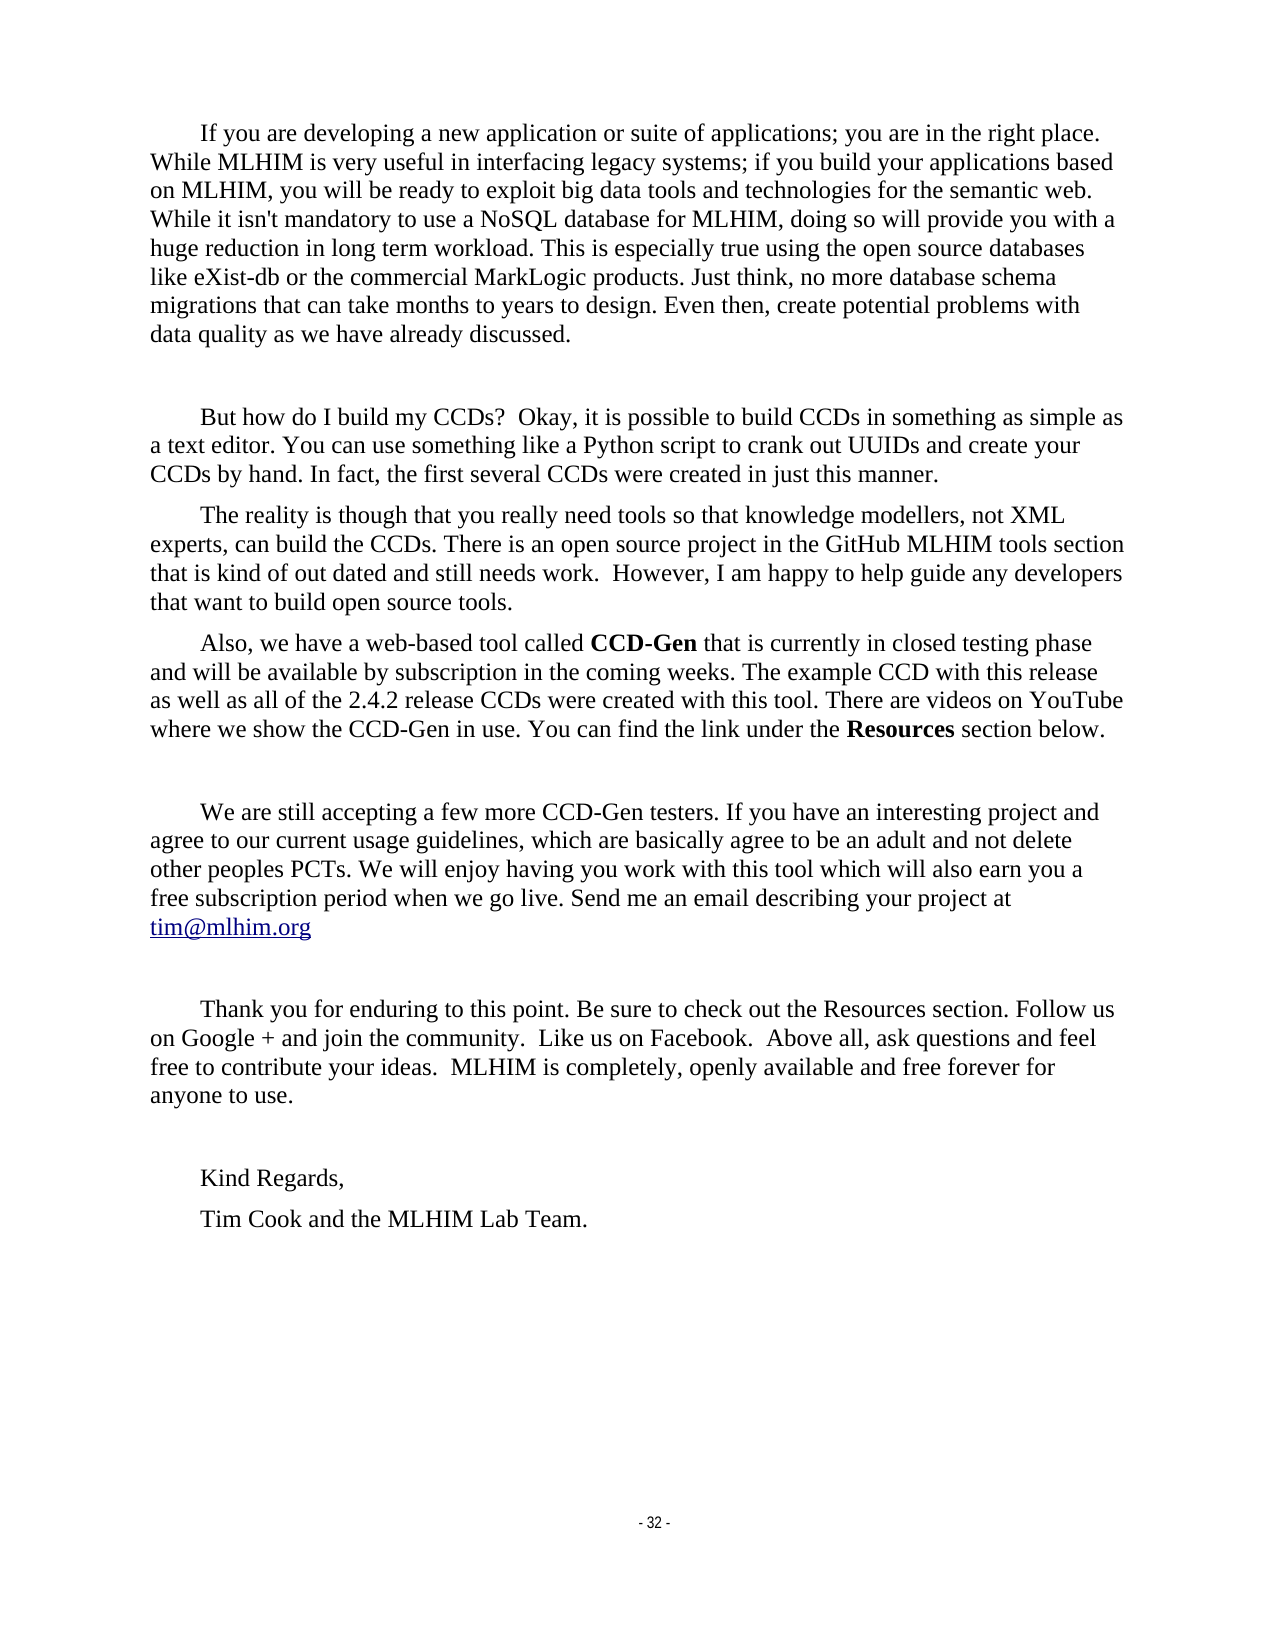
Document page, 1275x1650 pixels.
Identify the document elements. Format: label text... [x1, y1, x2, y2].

text The reality is though that you really need tools so that knowledge modellers, not XML experts, can build the CCDs. There is an open source project in the GitHub MLHIM tools section that is kind of out dated and still needs work. However, I am happy to help guide any developers that want to build open source tools. [150, 501, 1125, 616]
text Also, we have a web-based tool called CCD-Gen that is currently in closed testing phase and will be available by subscription in the coming weeks. The example CCD with this release as well as all of the 2.4.2 release CCDs were created with this tool. There are videos on YouTube where we show the CCD-Gen in use. You can find the link under the Resources section below. [150, 628, 1125, 743]
text We are still accepting a few more CCD-Gen testers. If you have an interesting project and agree to our current usage guidelines, which are basically agree to be an adult and not delete other peoples PCTs. We will enjoy having you work with this tool which will also earn you a free subscription period when we go live. Send me an email describing your project at tim@mlhim.org [150, 797, 1125, 941]
text Kind Regards, [150, 1163, 1125, 1192]
text But how do I build my CCDs? Okay, it is possible to build CCDs in something as simple as a text editor. You can use something like a Python script to crank out UUIDs and create your CCDs by hand. In fact, the first several CCDs were created in just this manner. [150, 402, 1125, 488]
text Thank you for enduring to this point. Be sure to check out the Resources section. Follow us on Google + and join the community. Like us on Facebook. Above all, ask questions and feel free to contribute your ideas. MLHIM is completely, openly available and free forever for anyone to use. [150, 994, 1125, 1109]
text Tim Cook and the MLHIM Lab Team. [150, 1204, 1125, 1233]
text If you are developing a new application or suite of applications; you are in the right place. While MLHIM is very useful in interfacing legacy systems; if you build your applications based on MLHIM, you will be ready to exploit big data tools and technologies for the semantic web. While it isn't mandatory to use a NoSQL database for MLHIM, doing so will provide you with a huge reduction in long term workload. This is especially true using the open source databases like eXist-db or the commercial MarkLogic products. Just think, no more database schema migrations that can take months to years to design. Even then, create potential problems with data quality as we have already discussed. [150, 118, 1125, 348]
